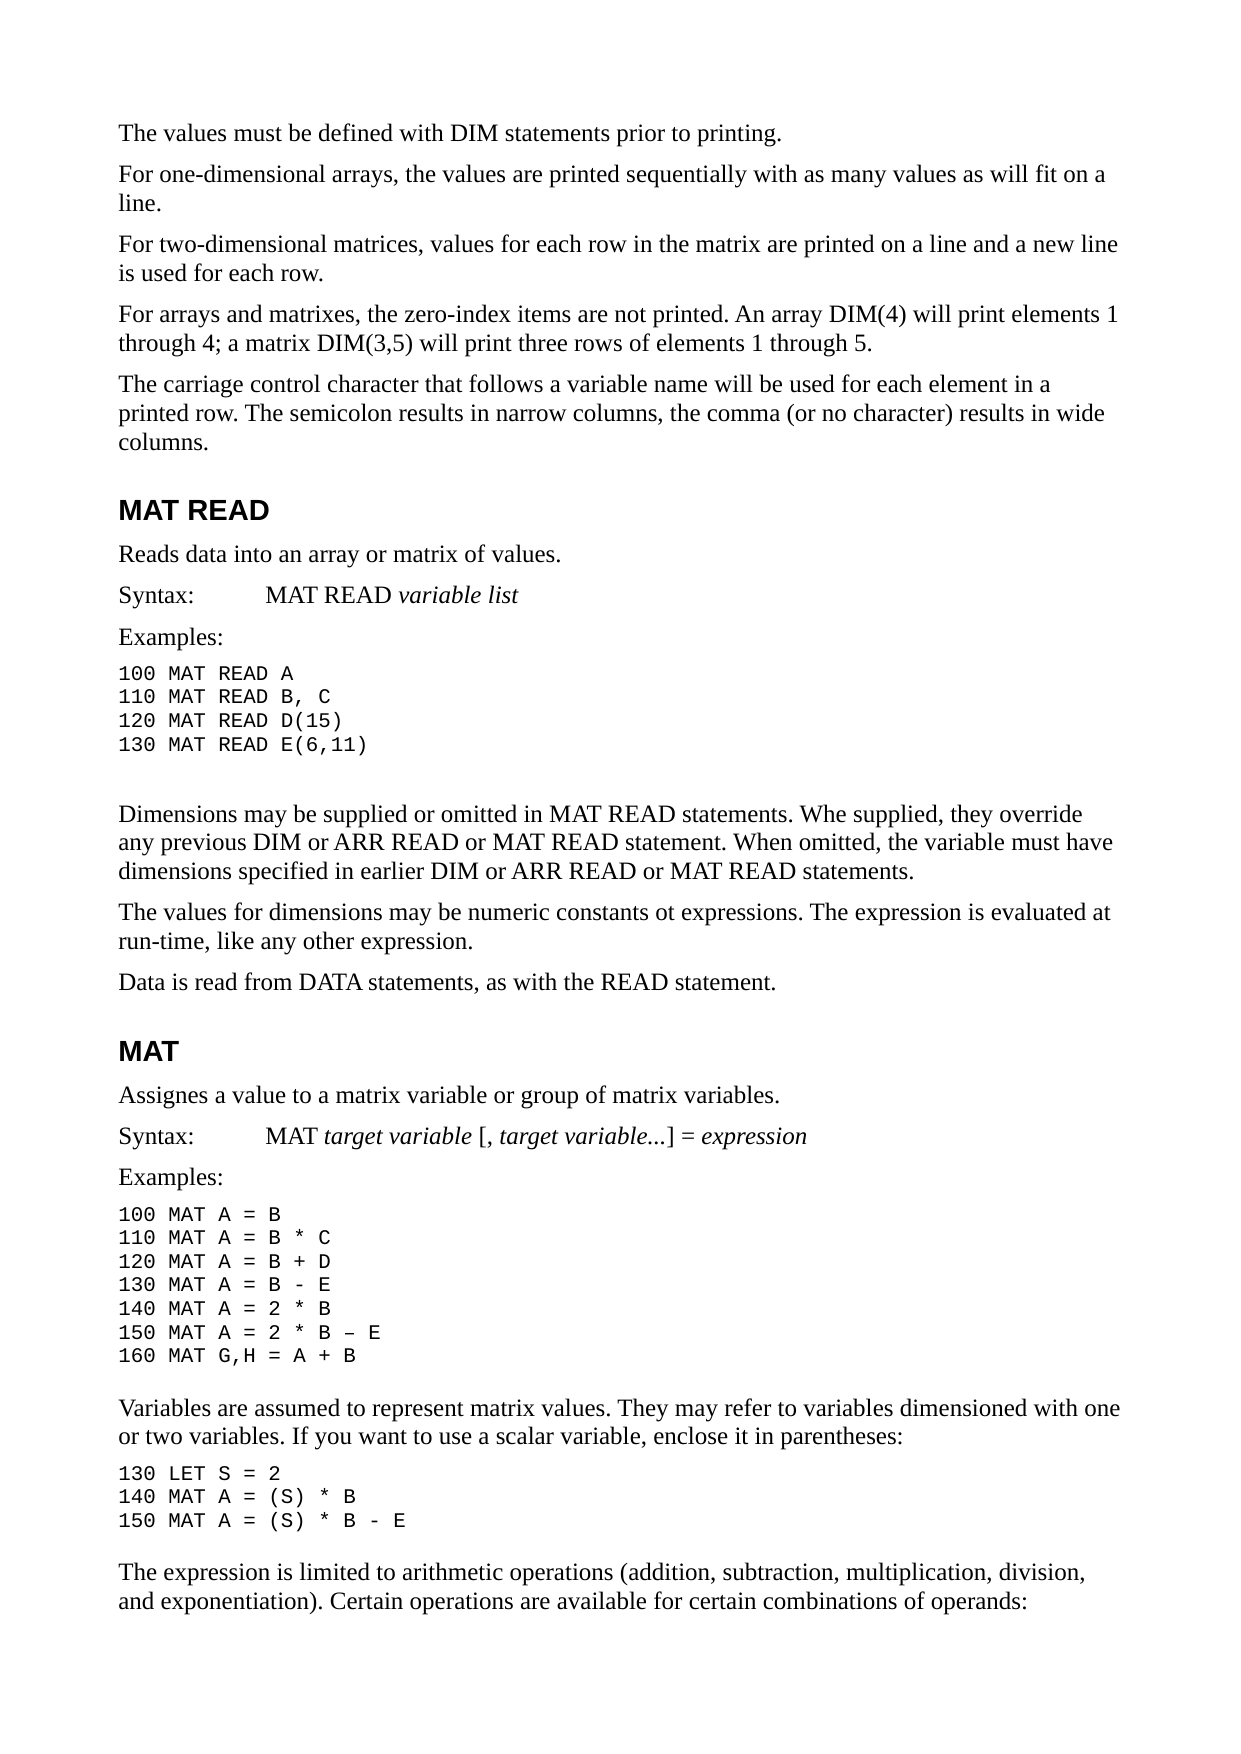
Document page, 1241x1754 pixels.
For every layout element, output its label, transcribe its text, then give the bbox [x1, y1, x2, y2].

text Syntax: MAT target variable [, target variable...] = expression [118, 1121, 1122, 1150]
text 140 MAT A = (S) * B [118, 1486, 1122, 1510]
text 100 MAT A = B [118, 1203, 1122, 1227]
subtitle MAT READ [118, 493, 1122, 527]
text 160 MAT G,H = A + B [118, 1345, 1122, 1369]
text 110 MAT READ B, C [118, 687, 1122, 710]
text 140 MAT A = 2 * B [118, 1298, 1122, 1322]
text Syntax: MAT READ variable list [118, 580, 1122, 609]
text The values for dimensions may be numeric constants ot expressions. The expression is evaluated at run-time, like any other expression. [118, 897, 1122, 955]
text 130 MAT READ E(6,11) [118, 734, 1122, 757]
text For one-dimensional arrays, the values are printed sequentially with as many values as will fit on a line. [118, 159, 1122, 217]
text 120 MAT READ D(15) [118, 710, 1122, 734]
text Data is read from DATA statements, as with the READ statement. [118, 967, 1122, 996]
text 110 MAT A = B * C [118, 1227, 1122, 1251]
text 150 MAT A = 2 * B – E [118, 1322, 1122, 1345]
text For two-dimensional matrices, values for each row in the matrix are printed on a line and a new line is used for each row. [118, 229, 1122, 287]
text 130 LET S = 2 [118, 1463, 1122, 1486]
text Dimensions may be supplied or omitted in MAT READ statements. Whe supplied, they override any previous DIM or ARR READ or MAT READ statement. When omitted, the variable must have dimensions specified in earlier DIM or ARR READ or MAT READ statements. [118, 799, 1122, 885]
text For arrays and matrixes, the zero-index items are not printed. An array DIM(4) will print elements 1 through 4; a matrix DIM(3,5) will print three rows of elements 1 through 5. [118, 299, 1122, 357]
text The carriage control character that follows a variable name will be used for each element in a printed row. The semicolon results in narrow columns, the comma (or no character) results in wide columns. [118, 369, 1122, 456]
text 130 MAT A = B - E [118, 1274, 1122, 1298]
text The expression is limited to arithmetic operations (addition, subtraction, multiplication, division, and exponentiation). Certain operations are available for certain combinations of operands: [118, 1557, 1122, 1615]
text Variables are assumed to represent matrix values. They may refer to variables dimensioned with one or two variables. If you want to use a scalar variable, enclose it in parentheses: [118, 1393, 1122, 1450]
text Assignes a value to a matrix variable or group of matrix variables. [118, 1080, 1122, 1108]
text Examples: [118, 622, 1122, 650]
text Examples: [118, 1162, 1122, 1191]
text 120 MAT A = B + D [118, 1251, 1122, 1274]
text 100 MAT READ A [118, 663, 1122, 687]
subtitle MAT [118, 1034, 1122, 1067]
text 150 MAT A = (S) * B - E [118, 1510, 1122, 1534]
text Reads data into an array or matrix of values. [118, 539, 1122, 568]
text The values must be defined with DIM statements prior to printing. [118, 118, 1122, 147]
